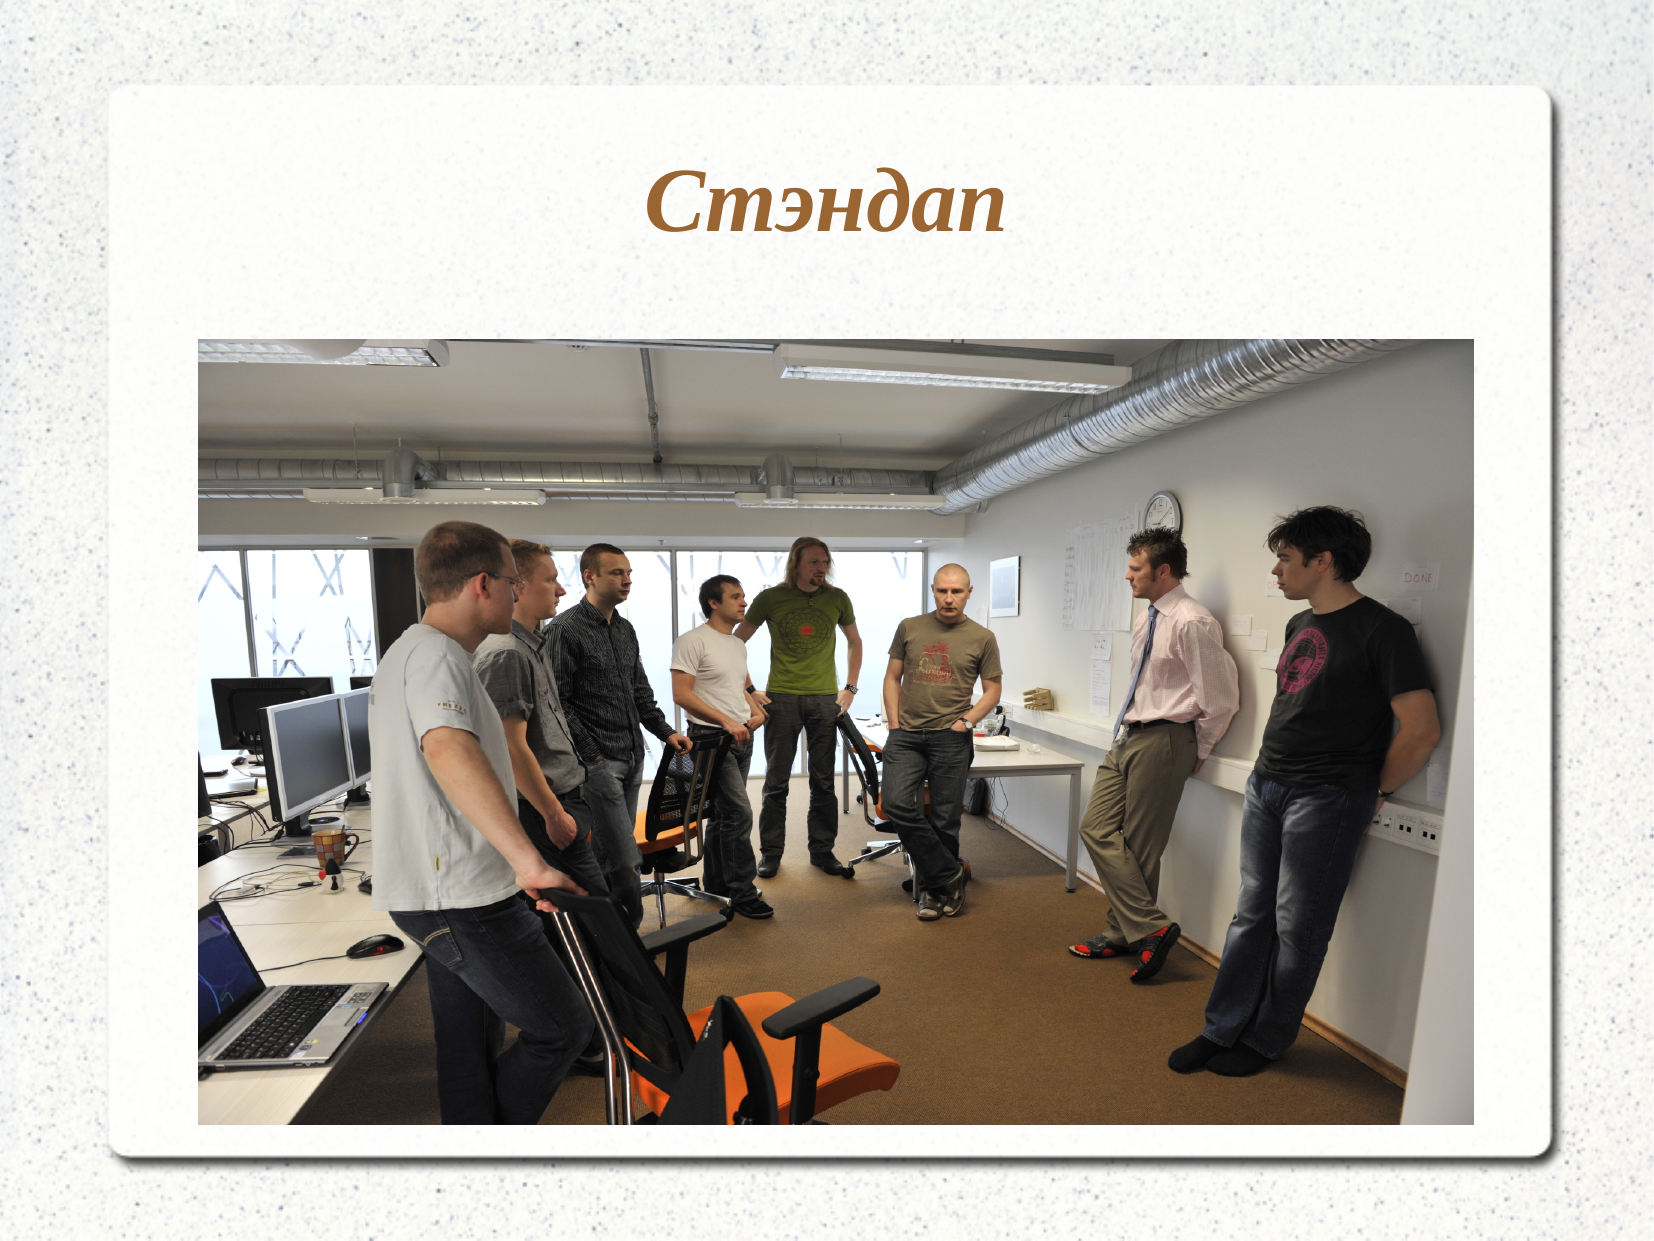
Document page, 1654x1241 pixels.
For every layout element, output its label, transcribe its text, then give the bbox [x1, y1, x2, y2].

picture [0, 0, 1654, 1241]
title Стэндап [118, 96, 1536, 304]
